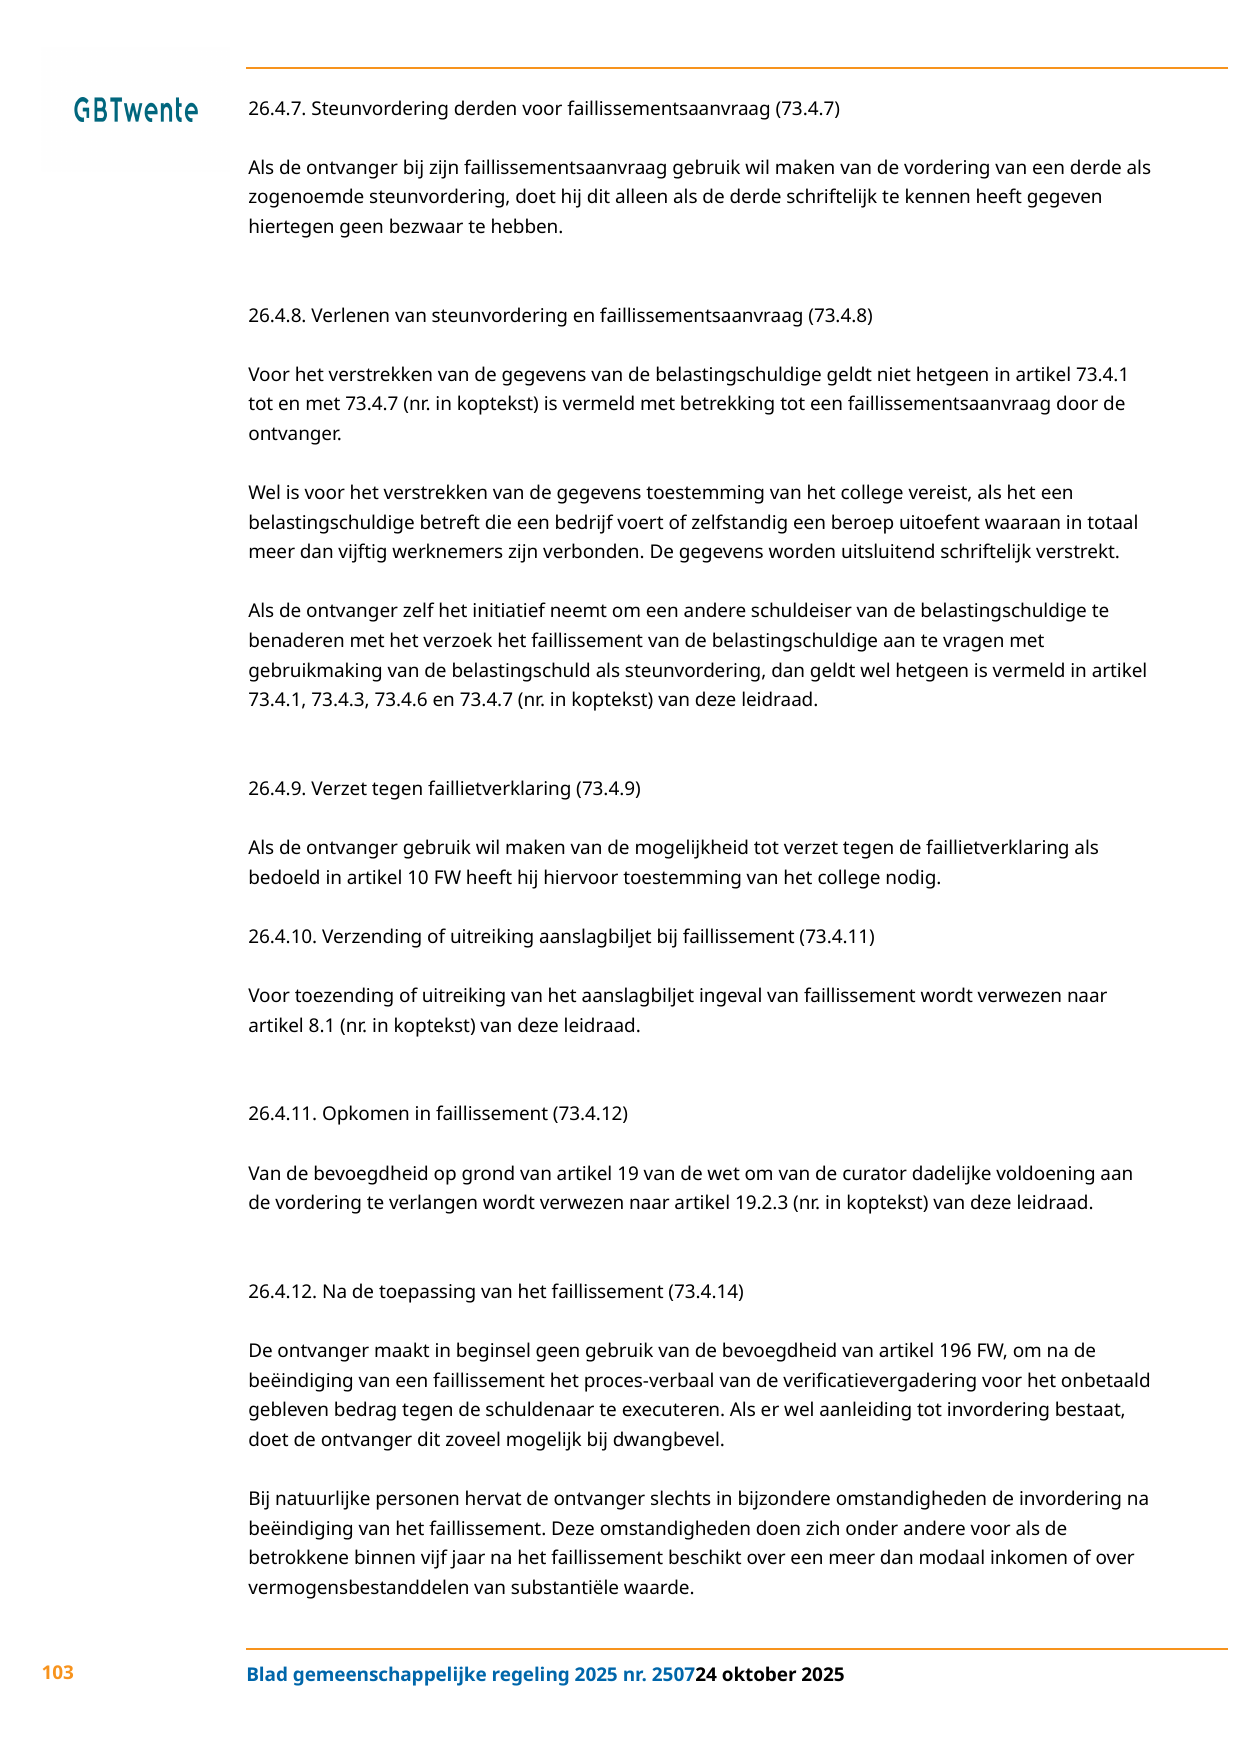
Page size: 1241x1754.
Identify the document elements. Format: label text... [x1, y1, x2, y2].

picture [41, 47, 231, 172]
text Als de ontvanger zelf het initiatief neemt om een andere schuldeiser van de belastingschuldige te benaderen met het verzoek het faillissement van de belastingschuldige aan te vragen met gebruikmaking van de belastingschuld als steunvordering, dan geldt wel hetgeen is vermeld in artikel 73.4.1, 73.4.3, 73.4.6 en 73.4.7 (nr. in koptekst) van deze leidraad. [248, 598, 1152, 712]
text De ontvanger maakt in beginsel geen gebruik van de bevoegdheid van artikel 196 FW, om na de beëindiging van een faillissement het proces-verbaal van de verificatievergadering voor het onbetaald gebleven bedrag tegen de schuldenaar te executeren. Als er wel aanleiding tot invordering bestaat, doet de ontvanger dit zoveel mogelijk bij dwangbevel. [248, 1337, 1152, 1452]
text Als de ontvanger bij zijn faillissementsaanvraag gebruik wil maken van de vordering van een derde als zogenoemde steunvordering, doet hij dit alleen als de derde schriftelijk te kennen heeft gegeven hiertegen geen bezwaar te hebben. [248, 154, 1152, 239]
text 26.4.11. Opkomen in faillissement (73.4.12) [248, 1101, 1152, 1126]
text 26.4.10. Verzending of uitreiking aanslagbiljet bij faillissement (73.4.11) [248, 923, 1152, 949]
text 26.4.7. Steunvordering derden voor faillissementsaanvraag (73.4.7) [248, 95, 1152, 121]
text 26.4.8. Verlenen van steunvordering en faillissementsaanvraag (73.4.8) [248, 302, 1152, 328]
text Voor toezending of uitreiking van het aanslagbiljet ingeval van faillissement wordt verwezen naar artikel 8.1 (nr. in koptekst) van deze leidraad. [248, 982, 1152, 1038]
text 26.4.12. Na de toepassing van het faillissement (73.4.14) [248, 1278, 1152, 1304]
text Wel is voor het verstrekken van de gegevens toestemming van het college vereist, als het een belastingschuldige betreft die een bedrijf voert of zelfstandig een beroep uitoefent waaraan in totaal meer dan vijftig werknemers zijn verbonden. De gegevens worden uitsluitend schriftelijk verstrekt. [248, 479, 1152, 564]
text Van de bevoegdheid op grond van artikel 19 van de wet om van de curator dadelijke voldoening aan de vordering te verlangen wordt verwezen naar artikel 19.2.3 (nr. in koptekst) van deze leidraad. [248, 1160, 1152, 1215]
text Als de ontvanger gebruik wil maken van de mogelijkheid tot verzet tegen de faillietverklaring als bedoeld in artikel 10 FW heeft hij hiervoor toestemming van het college nodig. [248, 834, 1152, 890]
text 26.4.9. Verzet tegen faillietverklaring (73.4.9) [248, 775, 1152, 801]
text Bij natuurlijke personen hervat de ontvanger slechts in bijzondere omstandigheden de invordering na beëindiging van het faillissement. Deze omstandigheden doen zich onder andere voor als de betrokkene binnen vijf jaar na het faillissement beschikt over een meer dan modaal inkomen of over vermogensbestanddelen van substantiële waarde. [248, 1485, 1152, 1600]
text Voor het verstrekken van de gegevens van de belastingschuldige geldt niet hetgeen in artikel 73.4.1 tot en met 73.4.7 (nr. in koptekst) is vermeld met betrekking tot een faillissementsaanvraag door de ontvanger. [248, 361, 1152, 446]
